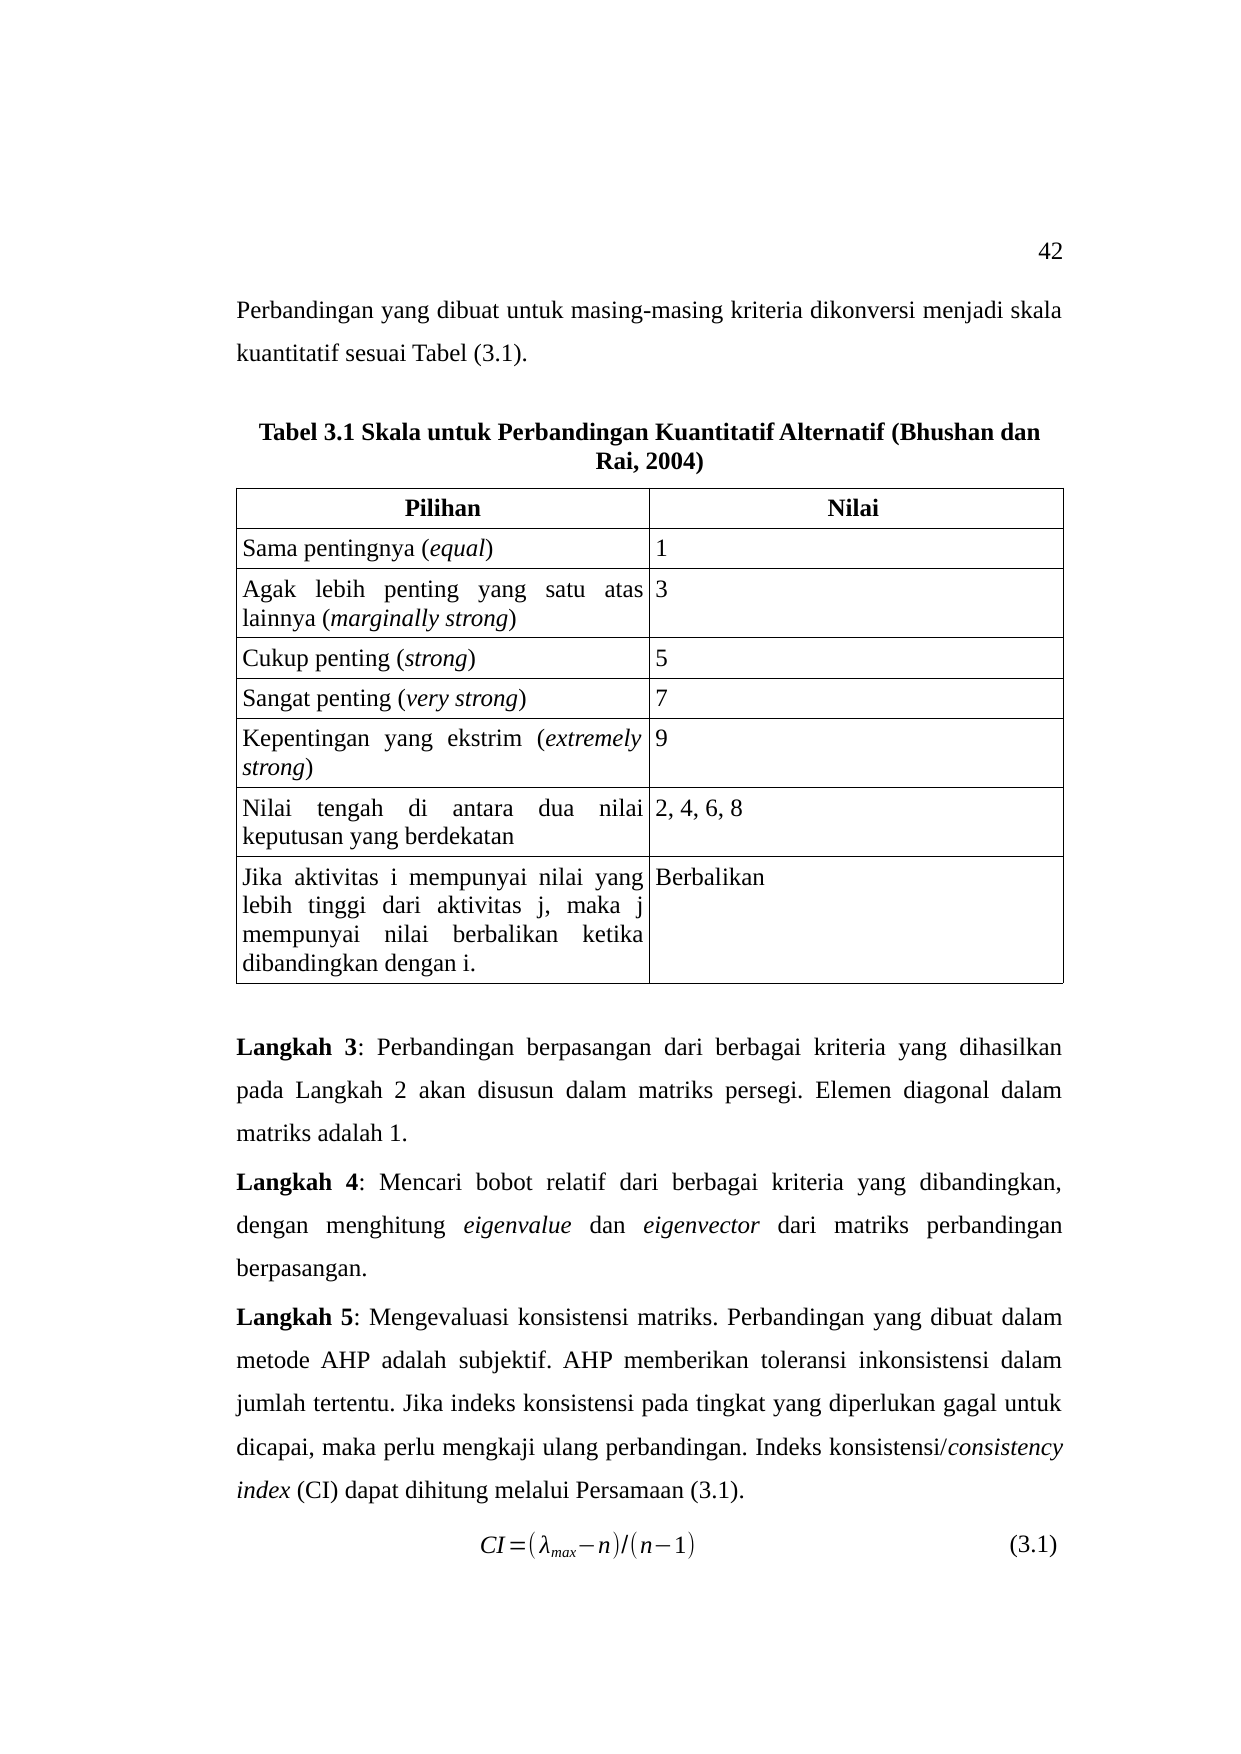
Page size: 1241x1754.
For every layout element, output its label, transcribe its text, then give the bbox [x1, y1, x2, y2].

table_cell 7 [650, 679, 1063, 718]
text Tabel 3.1 Skala untuk Perbandingan Kuantitatif Alternatif (Bhushan dan Rai, 2004) [236, 417, 1063, 475]
table_cell Nilai tengah di antara dua nilai keputusan yang berdekatan [237, 788, 649, 856]
text Langkah 5: Mengevaluasi konsistensi matriks. Perbandingan yang dibuat dalam metode AHP adalah subjektif. AHP memberikan toleransi inkonsistensi dalam jumlah tertentu. Jika indeks konsistensi pada tingkat yang diperlukan gagal untuk dicapai, maka perlu mengkaji ulang perbandingan. Indeks konsistensi/consistency index (CI) dapat dihitung melalui Persamaan (3.1). [236, 1302, 1063, 1503]
table_header [236, 1524, 939, 1567]
table_cell 2, 4, 6, 8 [650, 788, 1063, 856]
table_cell 5 [650, 638, 1063, 677]
text Langkah 4: Mencari bobot relatif dari berbagai kriteria yang dibandingkan, dengan menghitung eigenvalue dan eigenvector dari matriks perbandingan berpasangan. [236, 1167, 1063, 1282]
table_cell 9 [650, 719, 1063, 787]
table_cell Cukup penting (strong) [237, 638, 649, 677]
table_cell Kepentingan yang ekstrim (extremely strong) [237, 719, 649, 787]
table_header (3.1) [939, 1524, 1063, 1567]
table_cell Sama pentingnya (equal) [237, 529, 649, 568]
table_cell Agak lebih penting yang satu atas lainnya (marginally strong) [237, 569, 649, 637]
table_header Nilai [650, 489, 1063, 528]
table_cell Sangat penting (very strong) [237, 679, 649, 718]
table_cell 1 [650, 529, 1063, 568]
text Langkah 3: Perbandingan berpasangan dari berbagai kriteria yang dihasilkan pada Langkah 2 akan disusun dalam matriks persegi. Elemen diagonal dalam matriks adalah 1. [236, 1032, 1063, 1147]
text Perbandingan yang dibuat untuk masing-masing kriteria dikonversi menjadi skala kuantitatif sesuai Tabel (3.1). [236, 295, 1063, 367]
table_cell Jika aktivitas i mempunyai nilai yang lebih tinggi dari aktivitas j, maka j mempunyai nilai berbalikan ketika dibandingkan dengan i. [237, 857, 649, 982]
table_header Pilihan [237, 489, 649, 528]
table_cell 3 [650, 569, 1063, 637]
table_cell Berbalikan [650, 857, 1063, 982]
